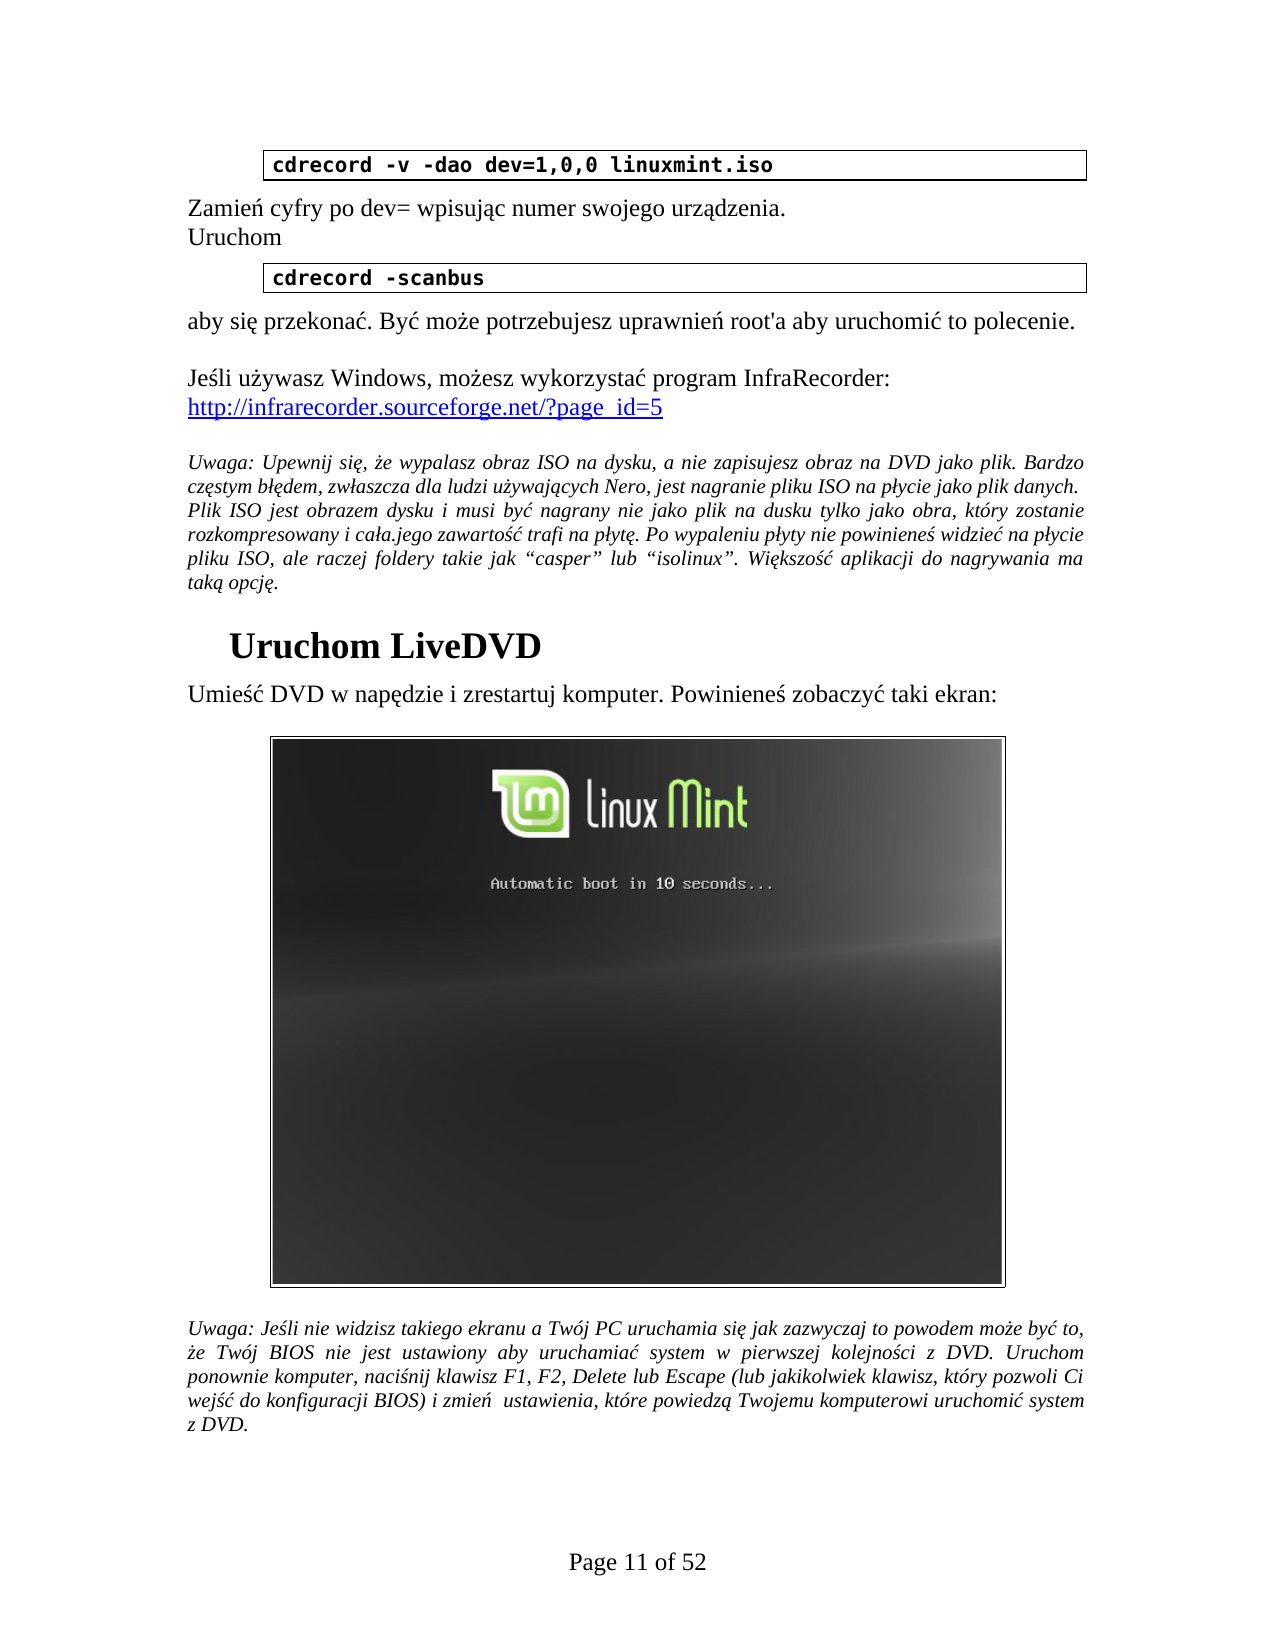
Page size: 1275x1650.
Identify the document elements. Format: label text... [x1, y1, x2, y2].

text Umieść DVD w napędzie i zrestartuj komputer. Powinieneś zobaczyć taki ekran: [187, 679, 1087, 708]
text cdrecord -v -dao dev=1,0,0 linuxmint.iso [264, 151, 1086, 179]
picture [272, 739, 1003, 1284]
text Uwaga: Upewnij się, że wypalasz obraz ISO na dysku, a nie zapisujesz obraz na DVD jako plik. Bardzo częstym błędem, zwłaszcza dla ludzi używających Nero, jest nagranie pliku ISO na płycie jako plik danych. [187, 450, 1087, 498]
subtitle Uruchom LiveDVD [187, 623, 1087, 666]
text Zamień cyfry po dev= wpisując numer swojego urządzenia. [187, 193, 1087, 222]
text Plik ISO jest obrazem dysku i musi być nagrany nie jako plik na dusku tylko jako obra, który zostanie rozkompresowany i cała.jego zawartość trafi na płytę. Po wypaleniu płyty nie powinieneś widzieć na płycie pliku ISO, ale raczej foldery takie jak “casper” lub “isolinux”. Większość aplikacji do nagrywania ma taką opcję. [187, 498, 1087, 594]
text cdrecord -scanbus [264, 264, 1086, 292]
text aby się przekonać. Być może potrzebujesz uprawnień root'a aby uruchomić to polecenie. [187, 306, 1087, 335]
text http://infrarecorder.sourceforge.net/?page_id=5 [187, 392, 1087, 421]
text Uruchom [187, 222, 1087, 251]
text Jeśli używasz Windows, możesz wykorzystać program InfraRecorder: [187, 363, 1087, 392]
